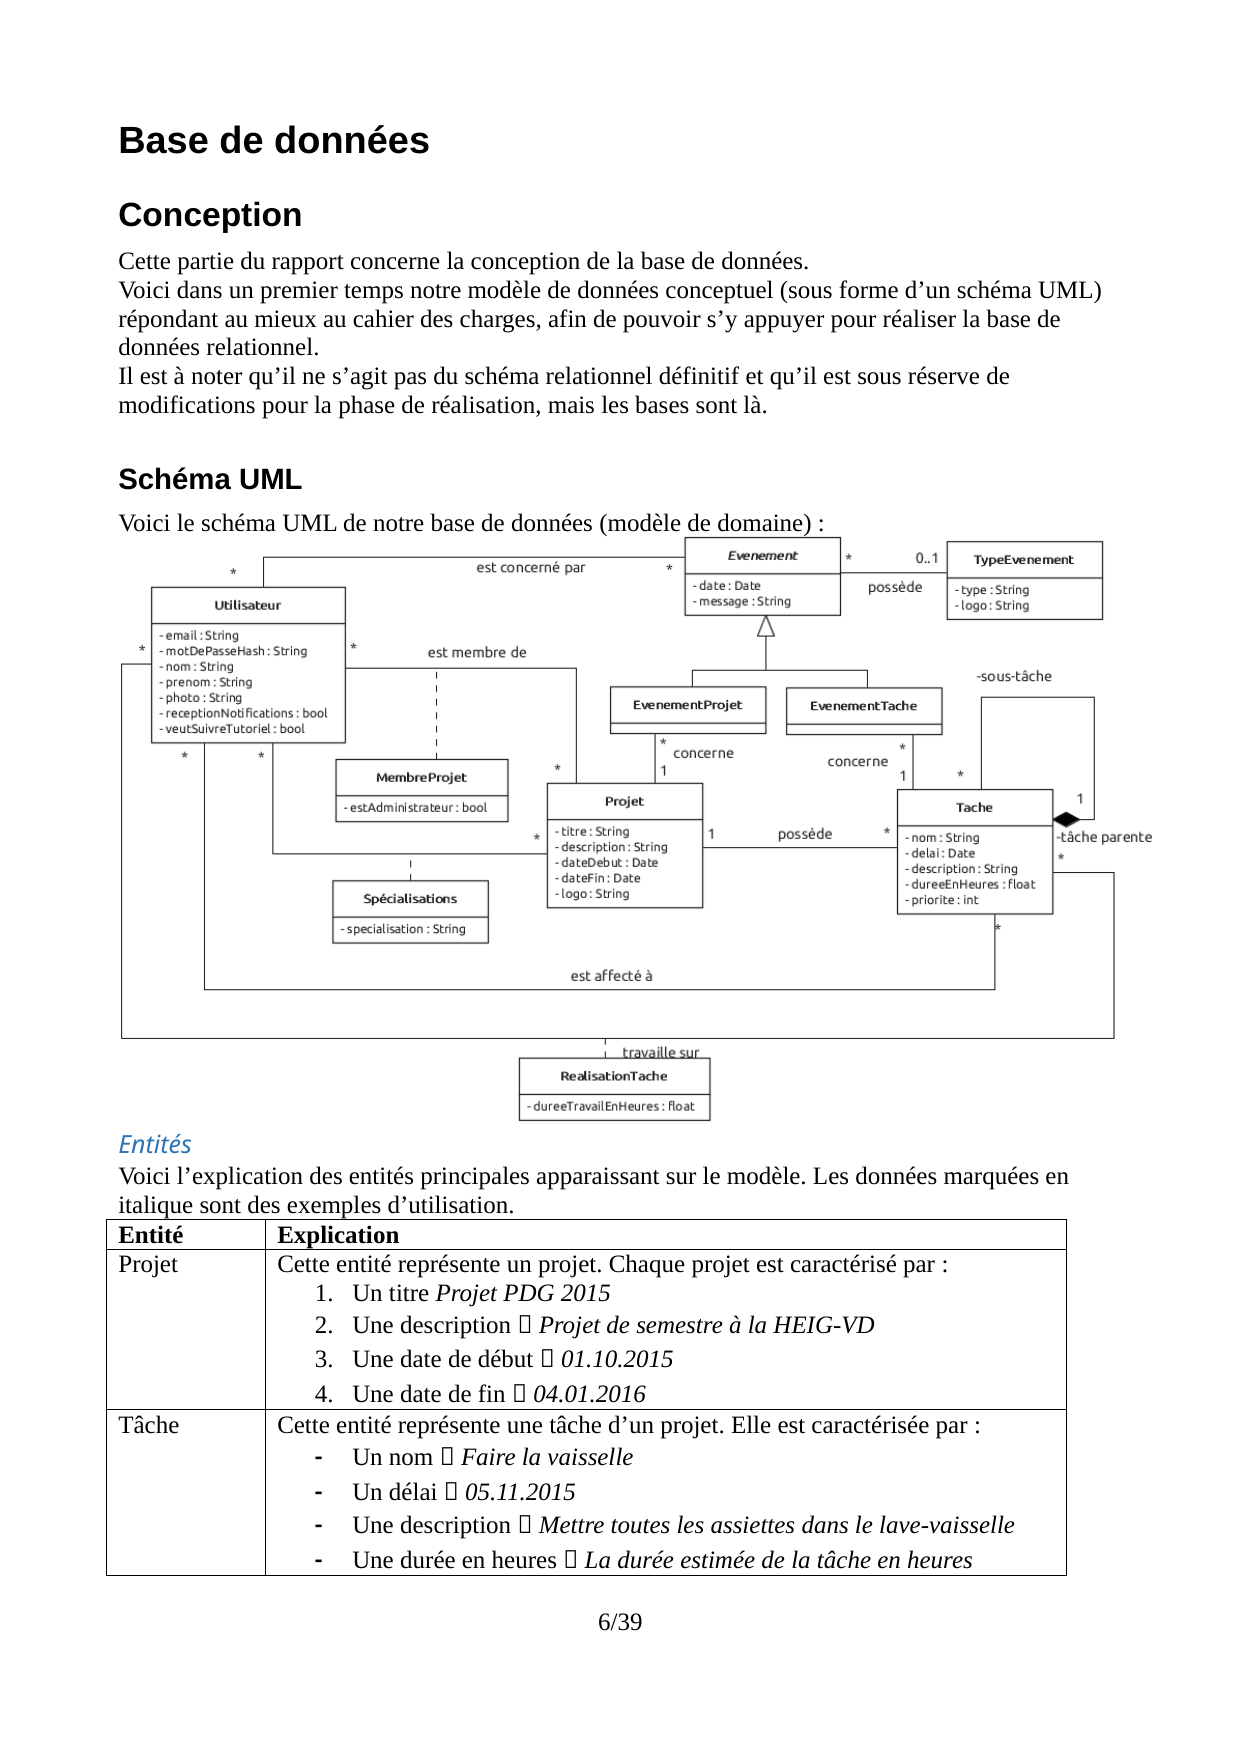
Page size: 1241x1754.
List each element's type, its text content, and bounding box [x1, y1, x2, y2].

picture [118, 536, 1157, 1123]
table_cell Tâche [107, 1410, 265, 1575]
subtitle Schéma UML [118, 462, 1122, 496]
subtitle Entités [118, 1127, 1122, 1161]
subtitle Conception [118, 195, 1122, 234]
text Voici dans un premier temps notre modèle de données conceptuel (sous forme d’un schéma UML) répondant au mieux au cahier des charges, afin de pouvoir s’y appuyer pour réaliser la base de données relationnel. [118, 275, 1122, 361]
table_cell Cette entité représente une tâche d’un projet. Elle est caractérisée par : Un nom  Faire la vaisselle Un délai  05.11.2015 Une description  Mettre toutes les assiettes dans le lave-vaisselle Une durée en heures  La durée estimée de la tâche en heures [266, 1410, 1066, 1575]
text Il est à noter qu’il ne s’agit pas du schéma relationnel définitif et qu’il est sous réserve de modifications pour la phase de réalisation, mais les bases sont là. [118, 361, 1122, 419]
subtitle Base de données [118, 118, 1122, 162]
text Voici l’explication des entités principales apparaissant sur le modèle. Les données marquées en italique sont des exemples d’utilisation. [118, 1161, 1122, 1219]
text Cette partie du rapport concerne la conception de la base de données. [118, 246, 1122, 275]
table_header Entité [107, 1220, 265, 1248]
table_cell Cette entité représente un projet. Chaque projet est caractérisé par : Un titre Projet PDG 2015 Une description  Projet de semestre à la HEIG-VD Une date de début  01.10.2015 Une date de fin  04.01.2016 [266, 1250, 1066, 1409]
text Voici le schéma UML de notre base de données (modèle de domaine) : [118, 508, 1122, 536]
table_header Explication [266, 1220, 1066, 1248]
table_cell Projet [107, 1250, 265, 1409]
